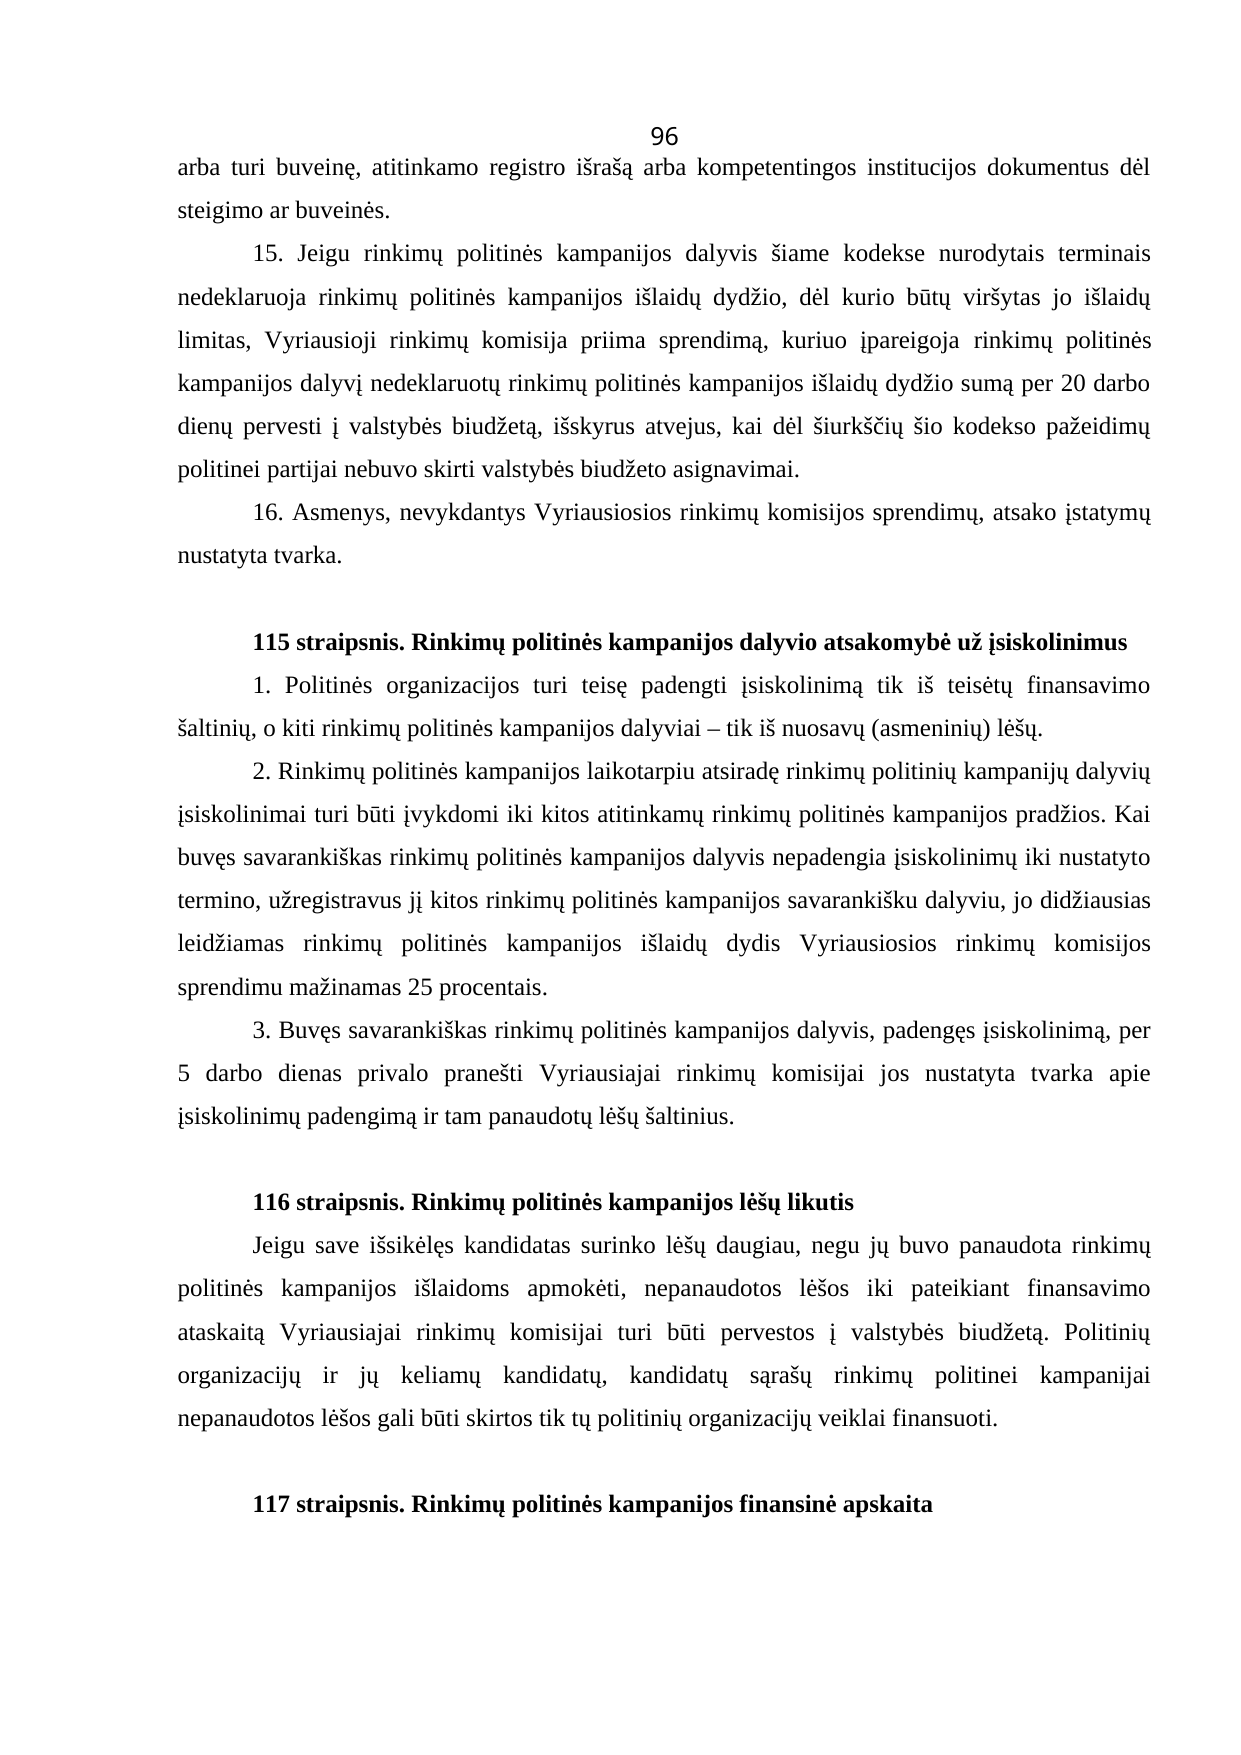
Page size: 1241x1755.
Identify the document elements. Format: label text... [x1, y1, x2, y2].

text Jeigu save išsikėlęs kandidatas surinko lėšų daugiau, negu jų buvo panaudota rinkimų politinės kampanijos išlaidoms apmokėti, nepanaudotos lėšos iki pateikiant finansavimo ataskaitą Vyriausiajai rinkimų komisijai turi būti pervestos į valstybės biudžetą. Politinių organizacijų ir jų keliamų kandidatų, kandidatų sąrašų rinkimų politinei kampanijai nepanaudotos lėšos gali būti skirtos tik tų politinių organizacijų veiklai finansuoti. [177, 1230, 1152, 1432]
text 15. Jeigu rinkimų politinės kampanijos dalyvis šiame kodekse nurodytais terminais nedeklaruoja rinkimų politinės kampanijos išlaidų dydžio, dėl kurio būtų viršytas jo išlaidų limitas, Vyriausioji rinkimų komisija priima sprendimą, kuriuo įpareigoja rinkimų politinės kampanijos dalyvį nedeklaruotų rinkimų politinės kampanijos išlaidų dydžio sumą per 20 darbo dienų pervesti į valstybės biudžetą, išskyrus atvejus, kai dėl šiurkščių šio kodekso pažeidimų politinei partijai nebuvo skirti valstybės biudžeto asignavimai. [177, 238, 1152, 483]
text 115 straipsnis. Rinkimų politinės kampanijos dalyvio atsakomybė už įsiskolinimus [177, 627, 1152, 655]
text 117 straipsnis. Rinkimų politinės kampanijos finansinė apskaita [177, 1489, 1152, 1518]
text 116 straipsnis. Rinkimų politinės kampanijos lėšų likutis [177, 1187, 1152, 1216]
text 16. Asmenys, nevykdantys Vyriausiosios rinkimų komisijos sprendimų, atsako įstatymų nustatyta tvarka. [177, 497, 1152, 569]
text 1. Politinės organizacijos turi teisę padengti įsiskolinimą tik iš teisėtų finansavimo šaltinių, o kiti rinkimų politinės kampanijos dalyviai – tik iš nuosavų (asmeninių) lėšų. [177, 670, 1152, 742]
text 2. Rinkimų politinės kampanijos laikotarpiu atsiradę rinkimų politinių kampanijų dalyvių įsiskolinimai turi būti įvykdomi iki kitos atitinkamų rinkimų politinės kampanijos pradžios. Kai buvęs savarankiškas rinkimų politinės kampanijos dalyvis nepadengia įsiskolinimų iki nustatyto termino, užregistravus jį kitos rinkimų politinės kampanijos savarankišku dalyviu, jo didžiausias leidžiamas rinkimų politinės kampanijos išlaidų dydis Vyriausiosios rinkimų komisijos sprendimu mažinamas 25 procentais. [177, 756, 1152, 1000]
text 3. Buvęs savarankiškas rinkimų politinės kampanijos dalyvis, padengęs įsiskolinimą, per 5 darbo dienas privalo pranešti Vyriausiajai rinkimų komisijai jos nustatyta tvarka apie įsiskolinimų padengimą ir tam panaudotų lėšų šaltinius. [177, 1015, 1152, 1130]
text arba turi buveinę, atitinkamo registro išrašą arba kompetentingos institucijos dokumentus dėl steigimo ar buveinės. [177, 152, 1152, 224]
